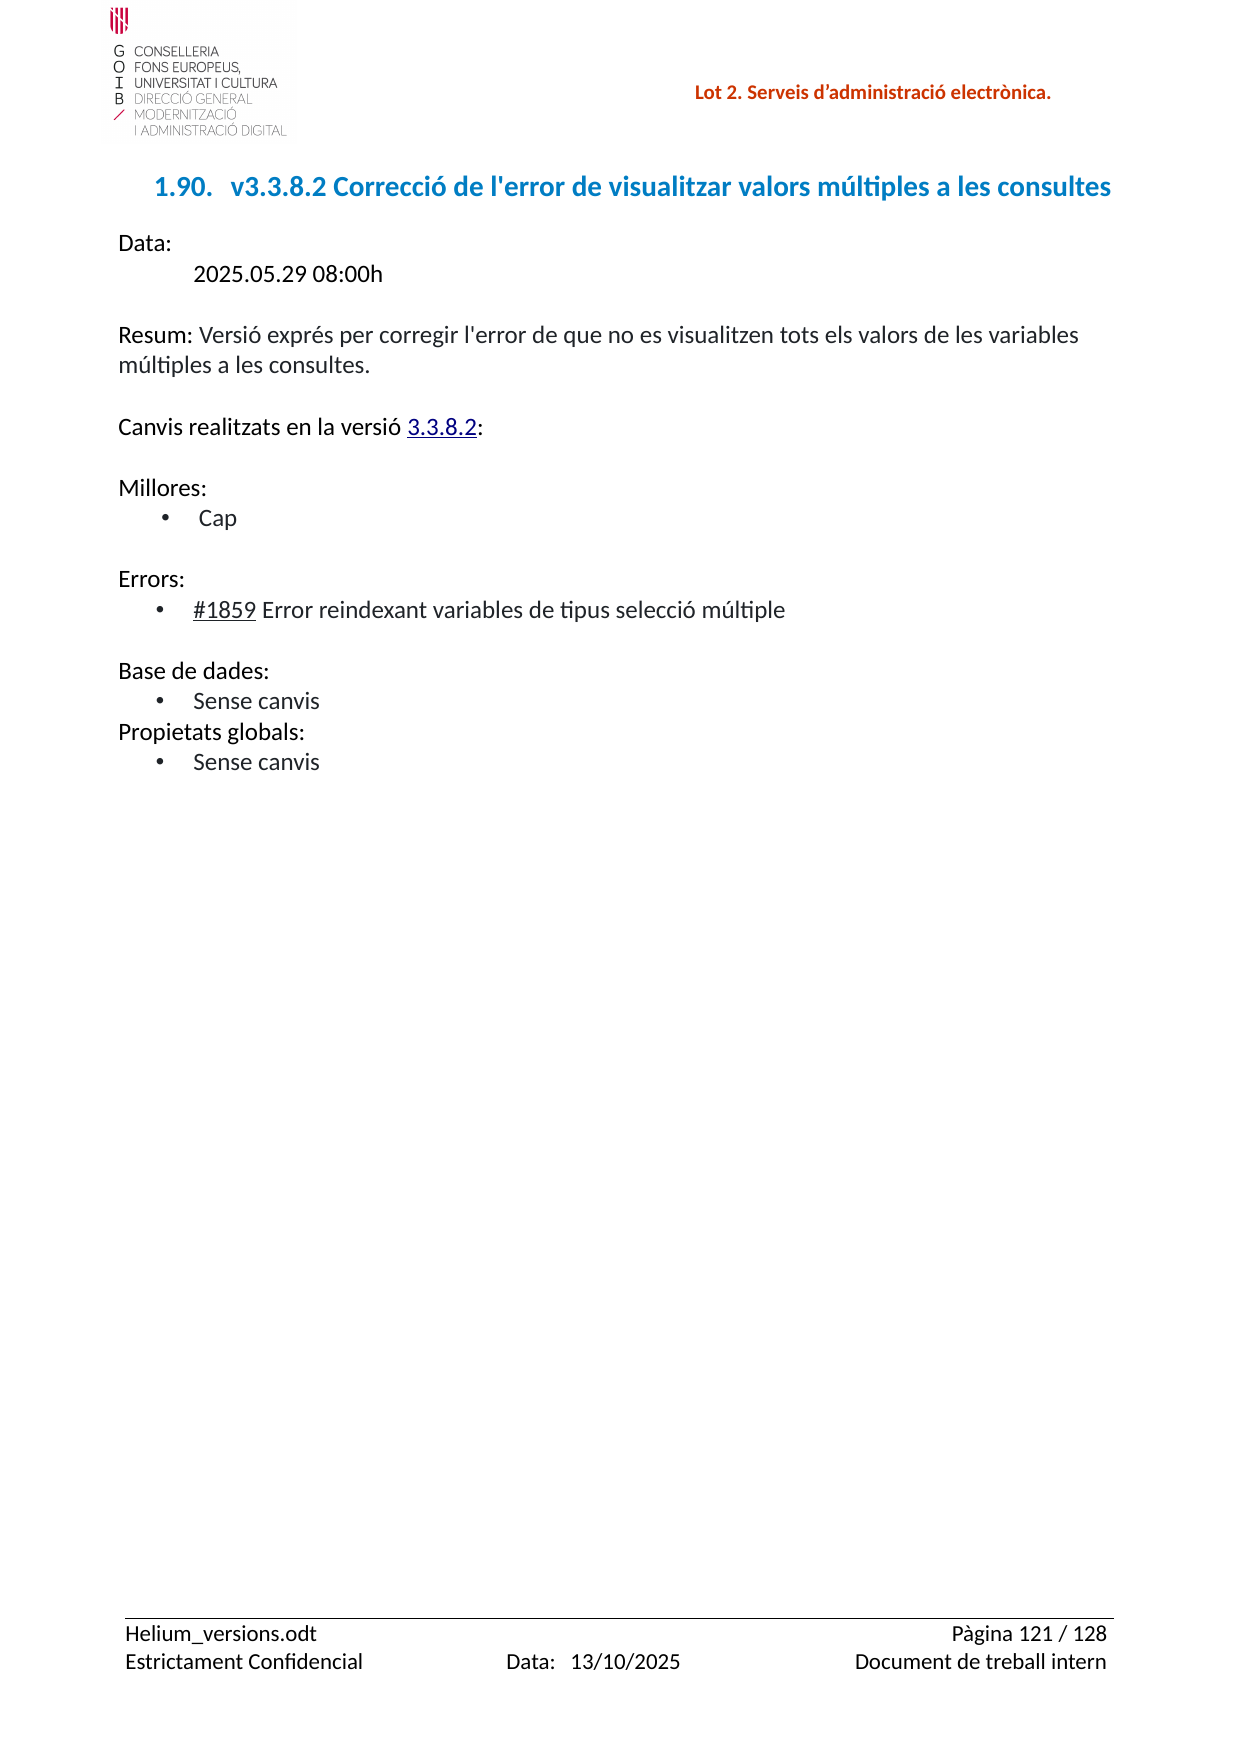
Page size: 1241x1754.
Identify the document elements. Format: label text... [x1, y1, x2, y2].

text Millores: [118, 472, 1122, 502]
subtitle v3.3.8.2 Correcció de l'error de visualitzar valors múltiples a les consultes [153, 168, 1122, 204]
list Sense canvis [156, 685, 1122, 716]
text 2025.05.29 08:00h [118, 258, 1122, 289]
list Cap [161, 502, 1122, 533]
text Base de dades: [118, 655, 1122, 685]
text Data: [118, 228, 1122, 258]
text Canvis realitzats en la versió 3.3.8.2: [118, 411, 1122, 441]
text Propietats globals: [118, 716, 1122, 746]
picture [100, 0, 297, 144]
list Sense canvis [156, 746, 1122, 777]
list #1859 Error reindexant variables de tipus selecció múltiple [156, 594, 1122, 624]
text Errors: [118, 563, 1122, 594]
text Resum: Versió exprés per corregir l'error de que no es visualitzen tots els valors de les variables múltiples a les consultes. [118, 319, 1122, 380]
